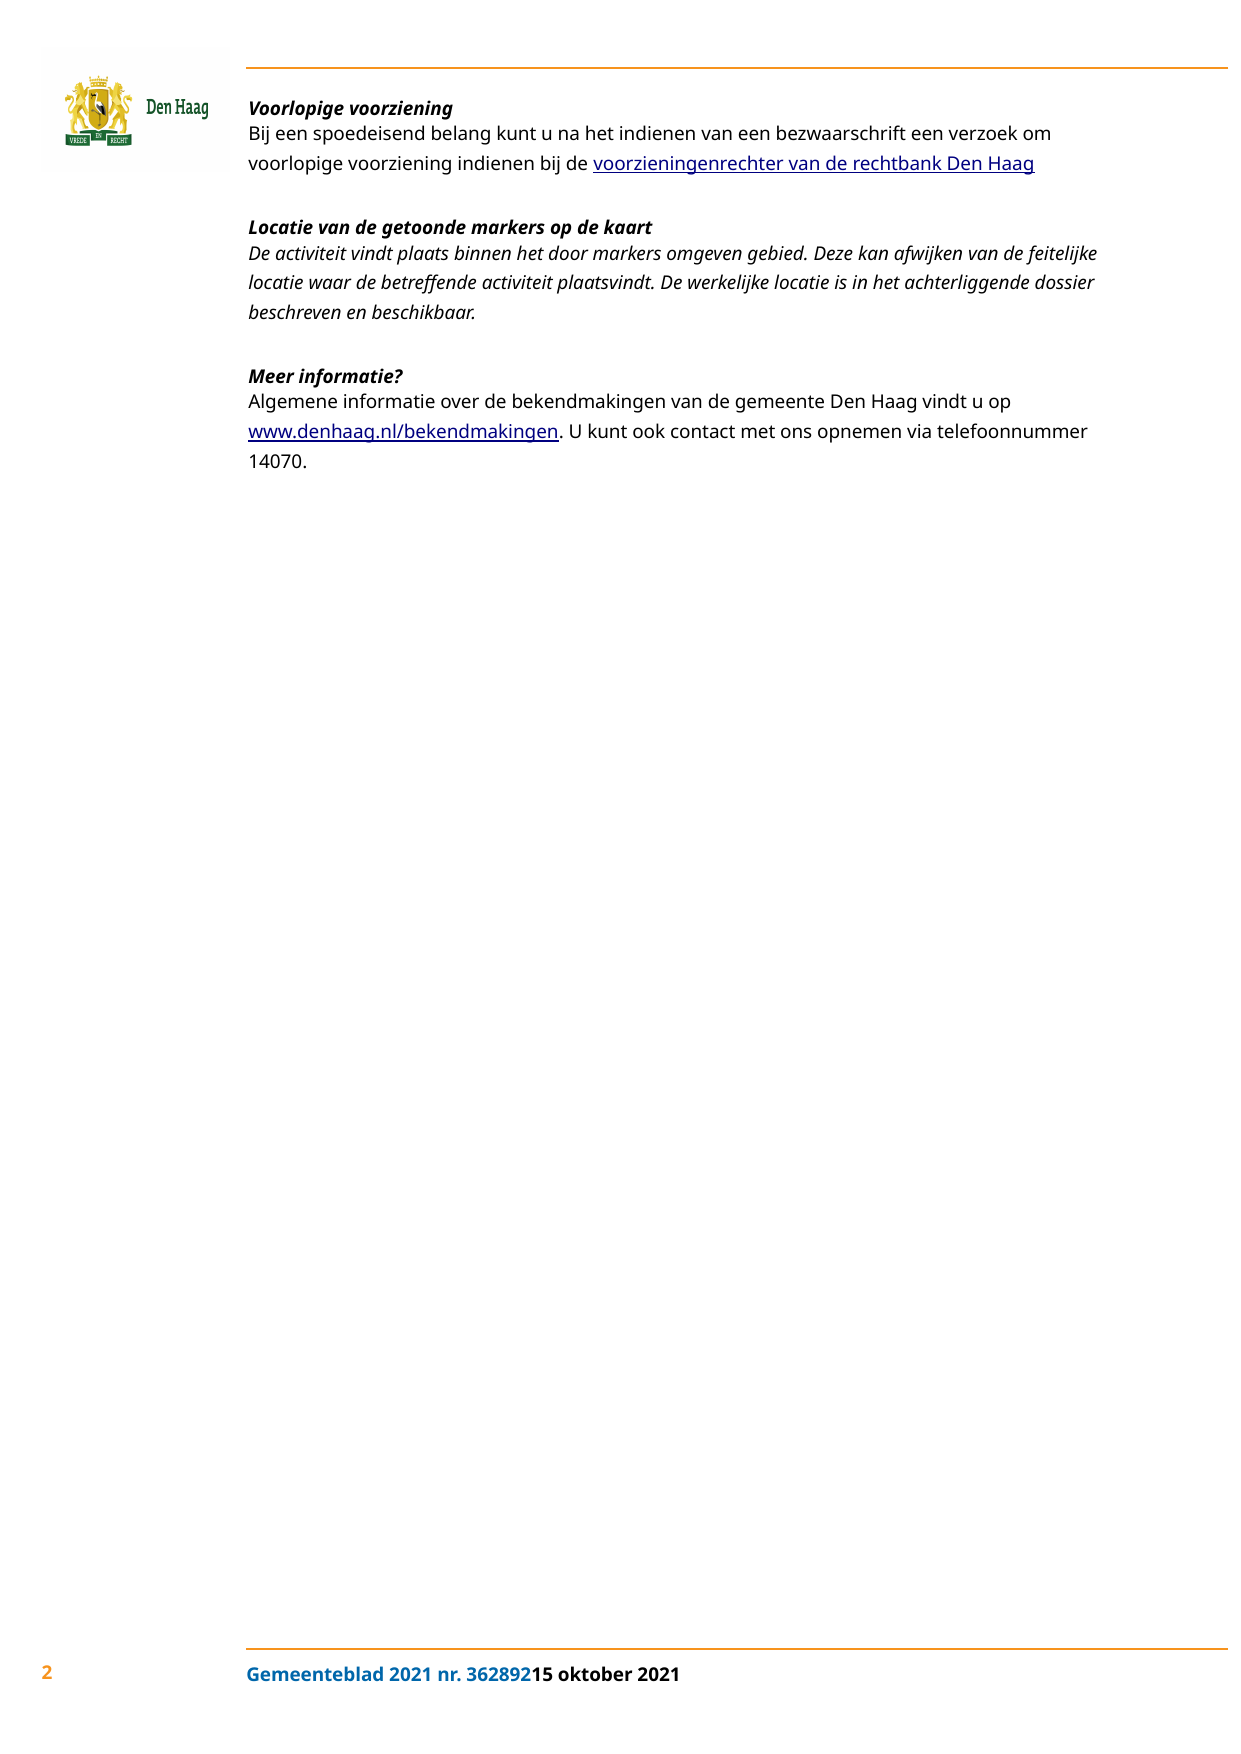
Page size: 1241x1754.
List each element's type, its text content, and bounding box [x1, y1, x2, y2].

text Locatie van de getoonde markers op de kaart [248, 214, 1152, 240]
text De activiteit vindt plaats binnen het door markers omgeven gebied. Deze kan afwijken van de feitelijke locatie waar de betreffende activiteit plaatsvindt. De werkelijke locatie is in het achterliggende dossier beschreven en beschikbaar. [248, 240, 1152, 325]
text Meer informatie? [248, 363, 1152, 389]
text Voorlopige voorziening [248, 95, 1152, 121]
text Bij een spoedeisend belang kunt u na het indienen van een bezwaarschrift een verzoek om voorlopige voorziening indienen bij de voorzieningenrechter van de rechtbank Den Haag [248, 121, 1152, 176]
text Algemene informatie over de bekendmakingen van de gemeente Den Haag vindt u op www.denhaag.nl/bekendmakingen. U kunt ook contact met ons opnemen via telefoonnummer 14070. [248, 389, 1152, 473]
picture [41, 47, 231, 172]
